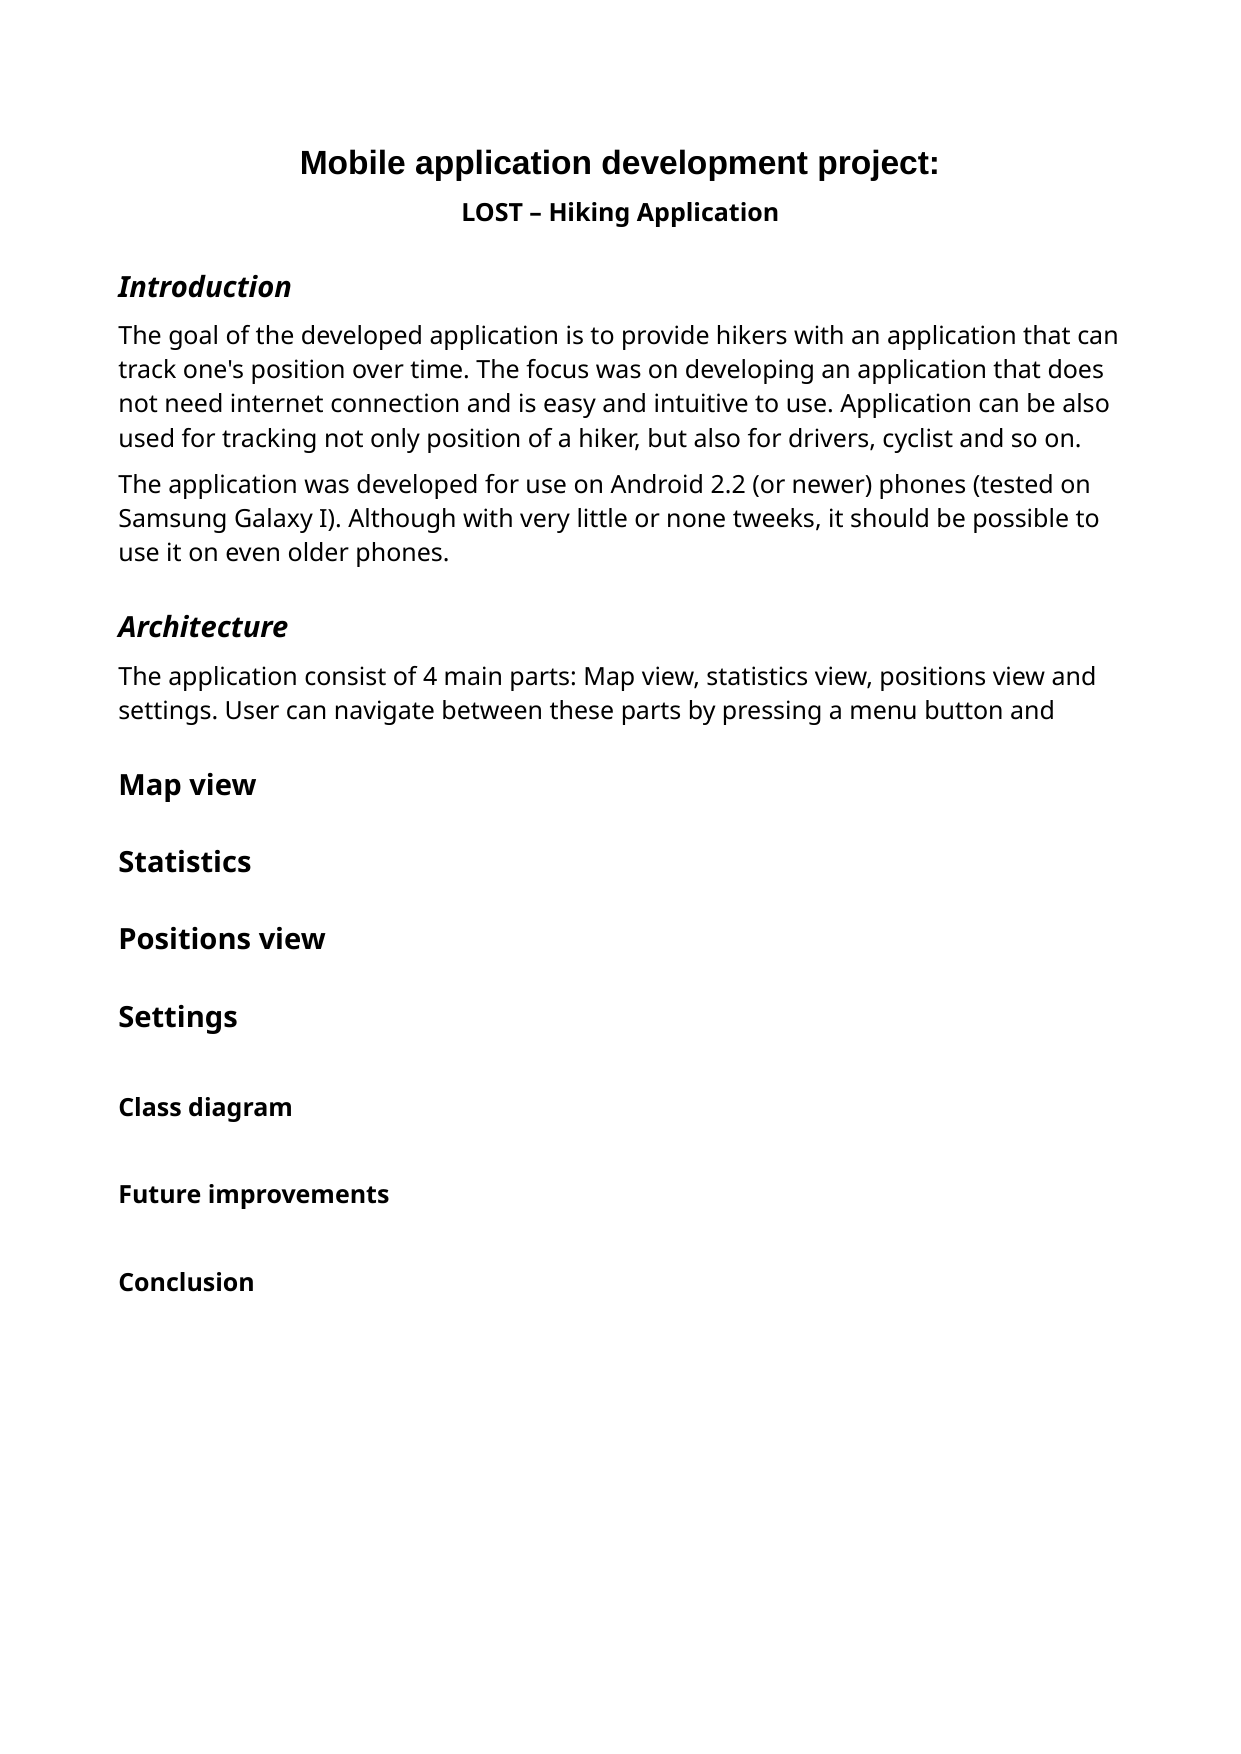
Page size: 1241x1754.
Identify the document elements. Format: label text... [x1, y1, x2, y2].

subtitle Introduction [118, 266, 1122, 306]
text Future improvements [118, 1177, 1122, 1211]
text Class diagram [118, 1089, 1122, 1123]
text LOST – Hiking Application [118, 194, 1122, 228]
subtitle Mobile application development project: [118, 143, 1122, 182]
subtitle Architecture [118, 606, 1122, 646]
text The goal of the developed application is to provide hikers with an application that can track one's position over time. The focus was on developing an application that does not need internet connection and is easy and intuitive to use. Application can be also used for tracking not only position of a hiker, but also for drivers, cyclist and so on. [118, 318, 1122, 454]
text The application consist of 4 main parts: Map view, statistics view, positions view and settings. User can navigate between these parts by pressing a menu button and [118, 659, 1122, 727]
subtitle Settings [118, 996, 1122, 1036]
subtitle Map view [118, 764, 1122, 804]
subtitle Statistics [118, 841, 1122, 881]
text The application was developed for use on Android 2.2 (or newer) phones (tested on Samsung Galaxy I). Although with very little or none tweeks, it should be possible to use it on even older phones. [118, 467, 1122, 569]
subtitle Positions view [118, 919, 1122, 958]
text Conclusion [118, 1265, 1122, 1299]
